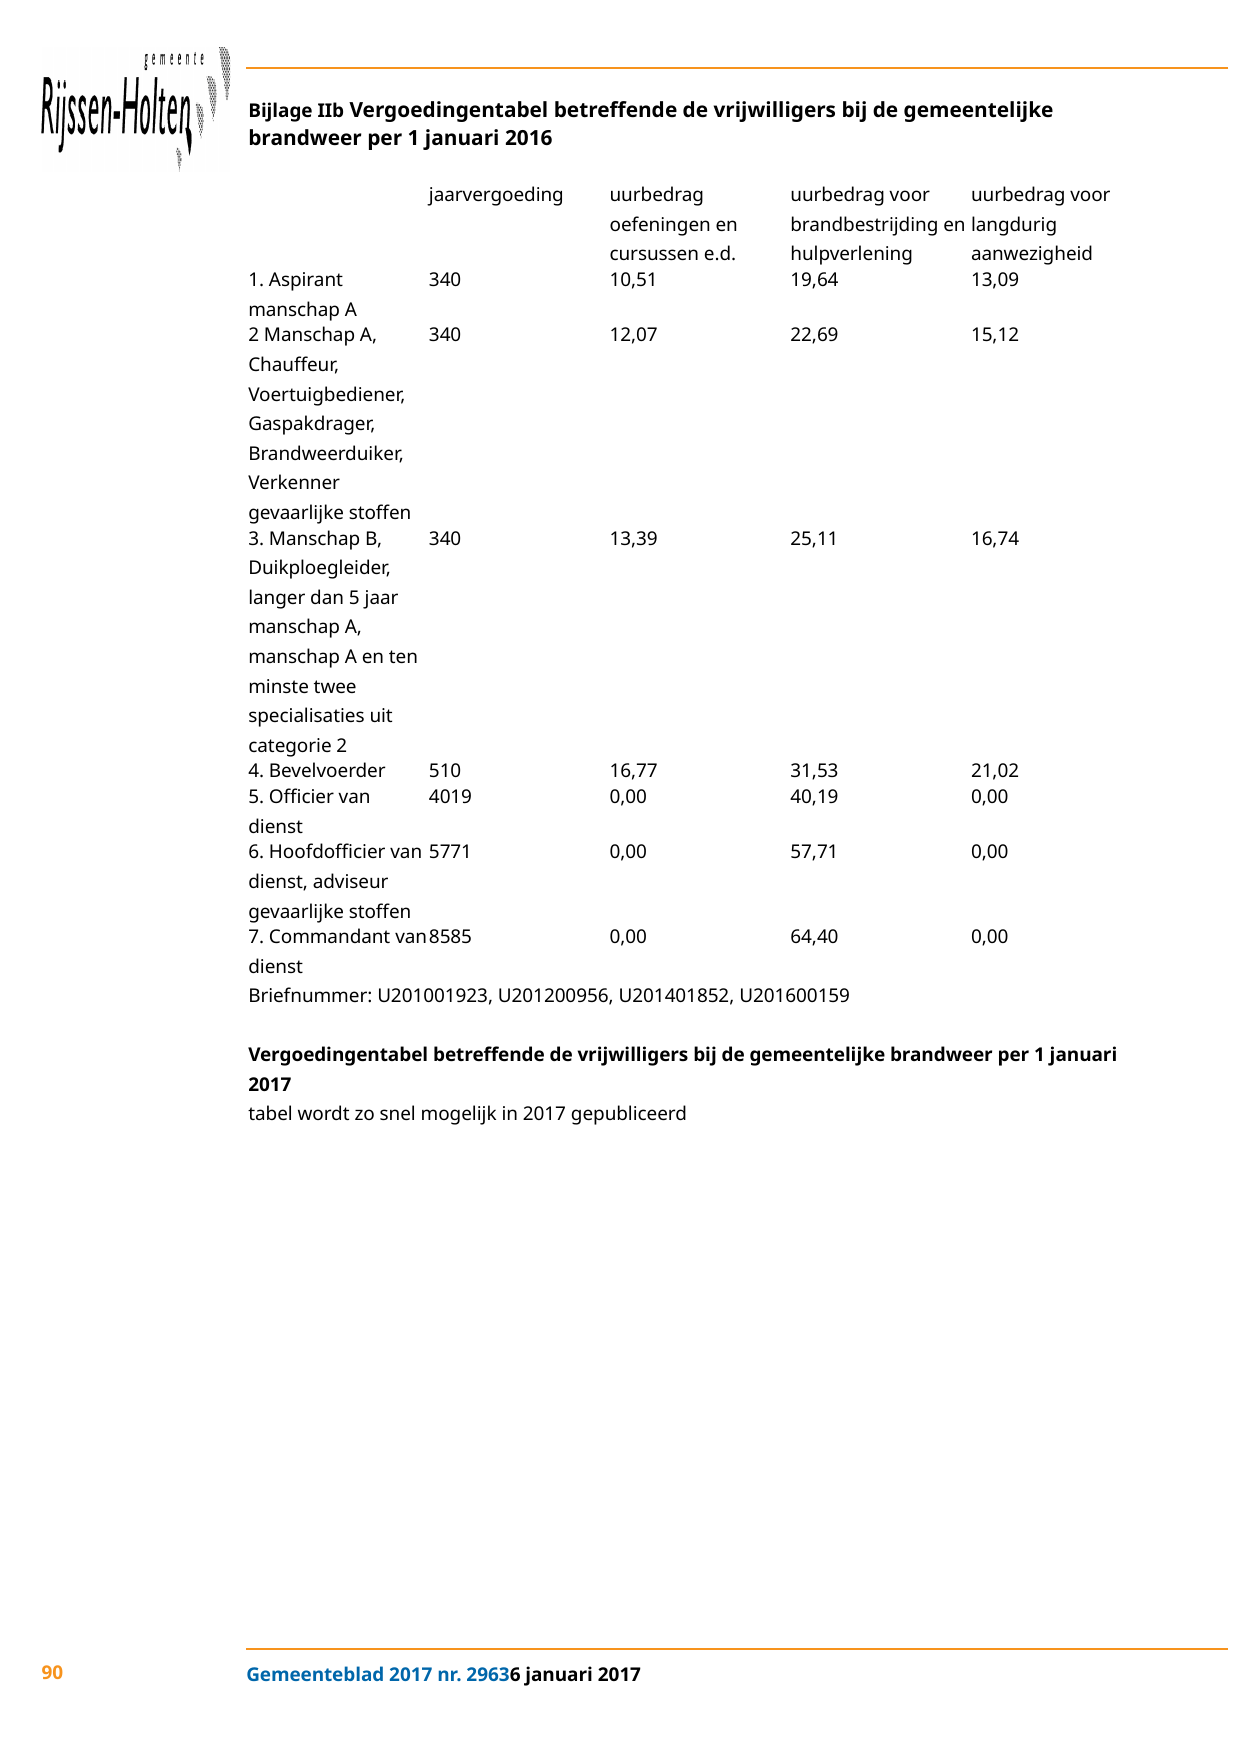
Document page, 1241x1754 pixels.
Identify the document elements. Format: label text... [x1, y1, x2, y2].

text Briefnummer: U201001923, U201200956, U201401852, U201600159 [248, 982, 1152, 1008]
table_cell 16,74 [971, 525, 1152, 758]
table_header [248, 181, 429, 266]
text Vergoedingentabel betreffende de vrijwilligers bij de gemeentelijke brandweer per 1 januari 2017 [248, 1041, 1152, 1097]
table_header jaarvergoeding [429, 181, 609, 266]
table_cell 57,71 [790, 839, 971, 924]
table_cell 10,51 [609, 266, 790, 322]
table_cell 2 Manschap A, Chauffeur, Voertuigbediener, Gaspakdrager, Brandweerduiker, Verkenner gevaarlijke stoffen [248, 322, 429, 525]
table_cell 0,00 [609, 839, 790, 924]
table_cell 6. Hoofdofficier van dienst, adviseur gevaarlijke stoffen [248, 839, 429, 924]
table_cell 21,02 [971, 758, 1152, 783]
table_cell 0,00 [609, 784, 790, 839]
table_header uurbedrag oefeningen en cursussen e.d. [609, 181, 790, 266]
text Bijlage IIb Vergoedingentabel betreffende de vrijwilligers bij de gemeentelijke brandweer per 1 januari 2016 [248, 95, 1152, 152]
table_header uurbedrag voor langdurig aanwezigheid [971, 181, 1152, 266]
table_cell 5771 [429, 839, 609, 924]
table_cell 0,00 [971, 839, 1152, 924]
table_cell 1. Aspirant manschap A [248, 266, 429, 322]
table_cell 25,11 [790, 525, 971, 758]
table_cell 5. Officier van dienst [248, 784, 429, 839]
table_cell 510 [429, 758, 609, 783]
table_cell 19,64 [790, 266, 971, 322]
table_cell 0,00 [971, 924, 1152, 979]
table_cell 0,00 [971, 784, 1152, 839]
table_cell 340 [429, 322, 609, 525]
table_cell 31,53 [790, 758, 971, 783]
text tabel wordt zo snel mogelijk in 2017 gepubliceerd [248, 1101, 1152, 1126]
table_cell 8585 [429, 924, 609, 979]
table_cell 340 [429, 266, 609, 322]
table_cell 4019 [429, 784, 609, 839]
table_cell 15,12 [971, 322, 1152, 525]
table_cell 340 [429, 525, 609, 758]
table_cell 4. Bevelvoerder [248, 758, 429, 783]
table_cell 64,40 [790, 924, 971, 979]
table_cell 13,09 [971, 266, 1152, 322]
table_cell 40,19 [790, 784, 971, 839]
table_cell 0,00 [609, 924, 790, 979]
table_cell 16,77 [609, 758, 790, 783]
table_cell 12,07 [609, 322, 790, 525]
table_cell 3. Manschap B, Duikploegleider, langer dan 5 jaar manschap A, manschap A en ten minste twee specialisaties uit categorie 2 [248, 525, 429, 758]
table_cell 13,39 [609, 525, 790, 758]
table_header uurbedrag voor brandbestrijding en hulpverlening [790, 181, 971, 266]
picture [41, 47, 231, 172]
table_cell 7. Commandant van dienst [248, 924, 429, 979]
table_cell 22,69 [790, 322, 971, 525]
